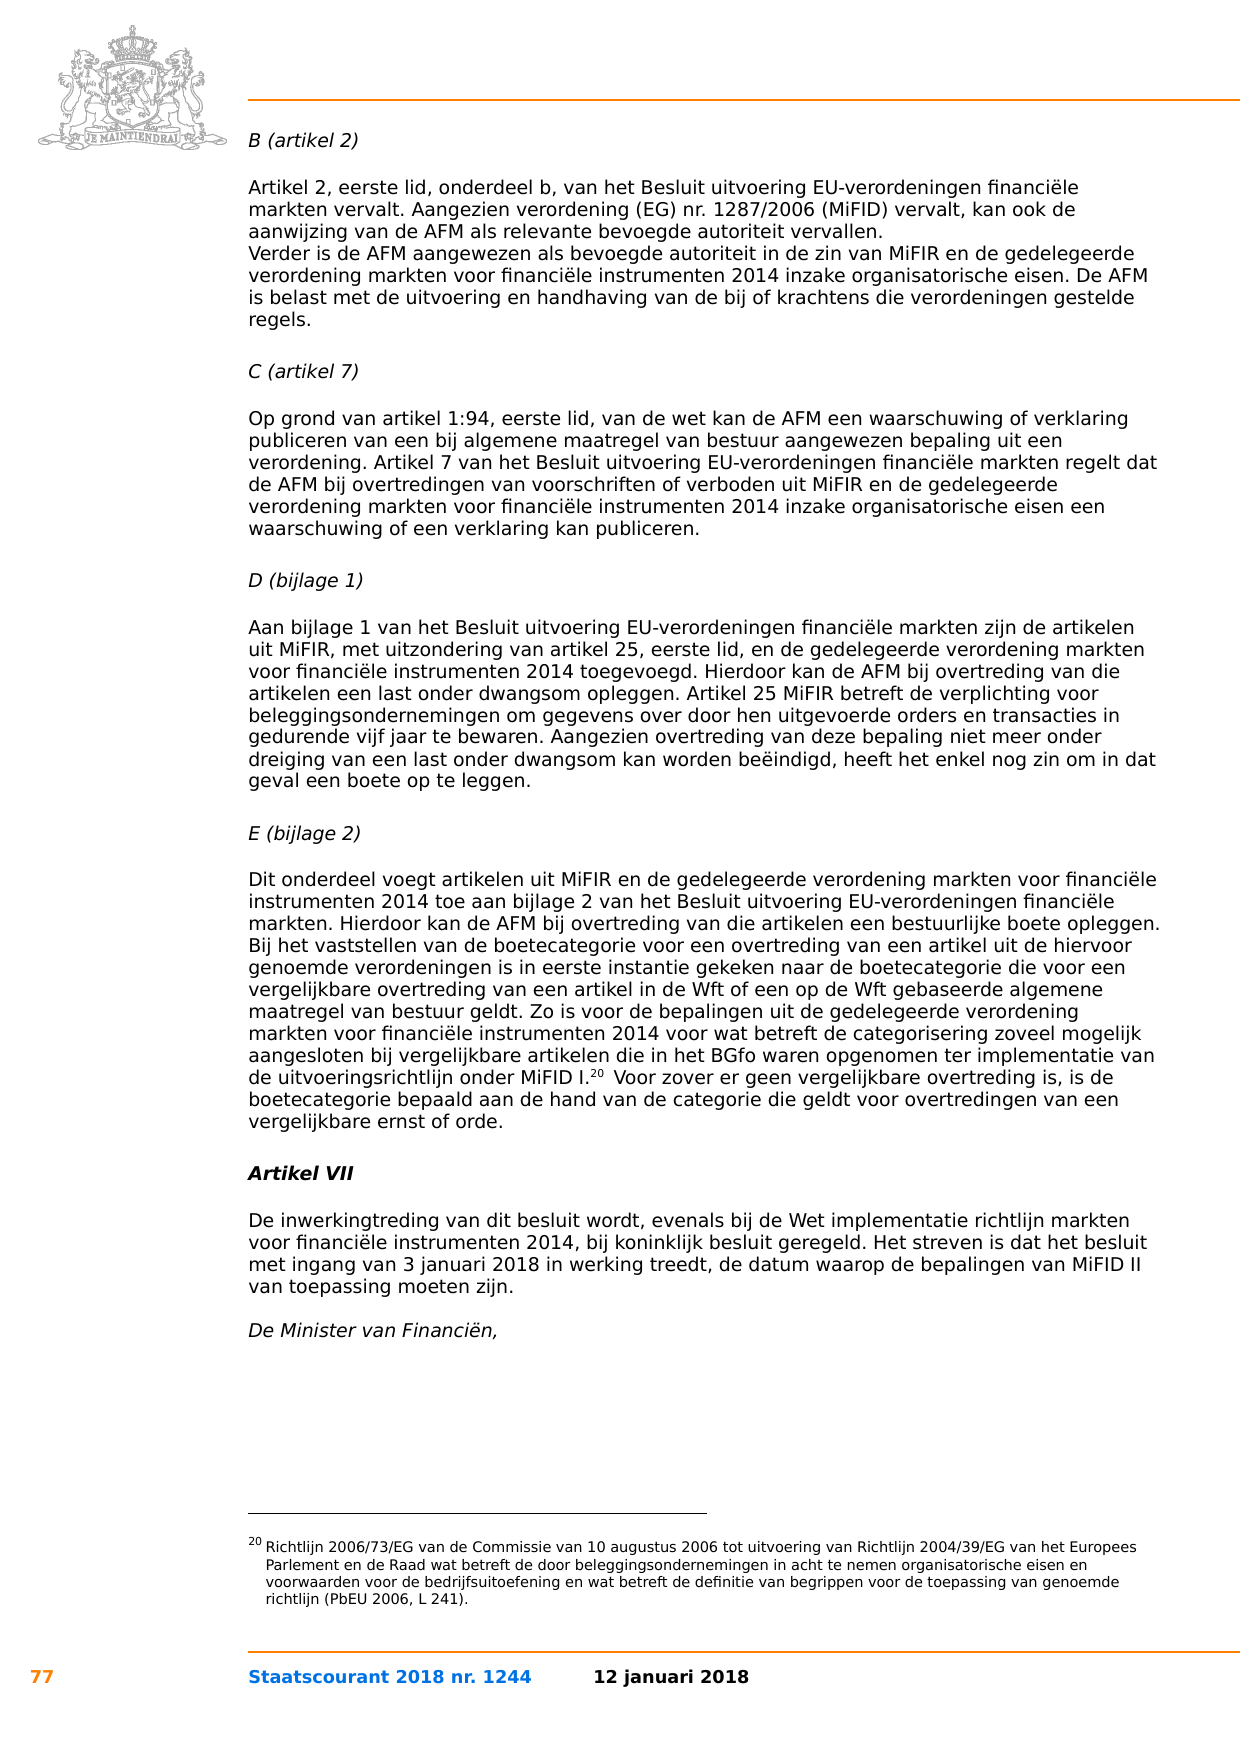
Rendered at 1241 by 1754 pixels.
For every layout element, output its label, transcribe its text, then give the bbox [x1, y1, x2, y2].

text De Minister van Financiën, [248, 1320, 1163, 1342]
subtitle E (bijlage 2) [248, 822, 1163, 844]
text De inwerkingtreding van dit besluit wordt, evenals bij de Wet implementatie richtlijn markten voor financiële instrumenten 2014, bij koninklijk besluit geregeld. Het streven is dat het besluit met ingang van 3 januari 2018 in werking treedt, de datum waarop de bepalingen van MiFID II van toepassing moeten zijn. [248, 1210, 1163, 1298]
text Op grond van artikel 1:94, eerste lid, van de wet kan de AFM een waarschuwing of verklaring publiceren van een bij algemene maatregel van bestuur aangewezen bepaling uit een verordening. Artikel 7 van het Besluit uitvoering EU-verordeningen financiële markten regelt dat de AFM bij overtredingen van voorschriften of verboden uit MiFIR en de gedelegeerde verordening markten voor financiële instrumenten 2014 inzake organisatorische eisen een waarschuwing of een verklaring kan publiceren. [248, 408, 1163, 539]
subtitle Artikel VII [248, 1163, 1163, 1185]
text Verder is de AFM aangewezen als bevoegde autoriteit in de zin van MiFIR en de gedelegeerde verordening markten voor financiële instrumenten 2014 inzake organisatorische eisen. De AFM is belast met de uitvoering en handhaving van de bij of krachtens die verordeningen gestelde regels. [248, 243, 1163, 331]
text Dit onderdeel voegt artikelen uit MiFIR en de gedelegeerde verordening markten voor financiële instrumenten 2014 toe aan bijlage 2 van het Besluit uitvoering EU-verordeningen financiële markten. Hierdoor kan de AFM bij overtreding van die artikelen een bestuurlijke boete opleggen. Bij het vaststellen van de boetecategorie voor een overtreding van een artikel uit de hiervoor genoemde verordeningen is in eerste instantie gekeken naar de boetecategorie die voor een vergelijkbare overtreding van een artikel in de Wft of een op de Wft gebaseerde algemene maatregel van bestuur geldt. Zo is voor de bepalingen uit de gedelegeerde verordening markten voor financiële instrumenten 2014 voor wat betreft de categorisering zoveel mogelijk aangesloten bij vergelijkbare artikelen die in het BGfo waren opgenomen ter implementatie van de uitvoeringsrichtlijn onder MiFID I. Voor zover er geen vergelijkbare overtreding is, is de boetecategorie bepaald aan de hand van de categorie die geldt voor overtredingen van een vergelijkbare ernst of orde. [248, 869, 1163, 1133]
text Artikel 2, eerste lid, onderdeel b, van het Besluit uitvoering EU-verordeningen financiële markten vervalt. Aangezien verordening (EG) nr. 1287/2006 (MiFID) vervalt, kan ook de aanwijzing van de AFM als relevante bevoegde autoriteit vervallen. [248, 177, 1163, 243]
subtitle D (bijlage 1) [248, 569, 1163, 592]
text Richtlijn 2006/73/EG van de Commissie van 10 augustus 2006 tot uitvoering van Richtlijn 2004/39/EG van het Europees Parlement en de Raad wat betreft de door beleggingsondernemingen in acht te nemen organisatorische eisen en voorwaarden voor de bedrijfsuitoefening en wat betreft de definitie van begrippen voor de toepassing van genoemde richtlijn (PbEU 2006, L 241). [248, 1535, 1163, 1608]
text Aan bijlage 1 van het Besluit uitvoering EU-verordeningen financiële markten zijn de artikelen uit MiFIR, met uitzondering van artikel 25, eerste lid, en de gedelegeerde verordening markten voor financiële instrumenten 2014 toegevoegd. Hierdoor kan de AFM bij overtreding van die artikelen een last onder dwangsom opleggen. Artikel 25 MiFIR betreft de verplichting voor beleggingsondernemingen om gegevens over door hen uitgevoerde orders en transacties in gedurende vijf jaar te bewaren. Aangezien overtreding van deze bepaling niet meer onder dreiging van een last onder dwangsom kan worden beëindigd, heeft het enkel nog zin om in dat geval een boete op te leggen. [248, 617, 1163, 792]
subtitle C (artikel 7) [248, 361, 1163, 383]
subtitle B (artikel 2) [248, 130, 1163, 152]
picture [38, 25, 227, 150]
